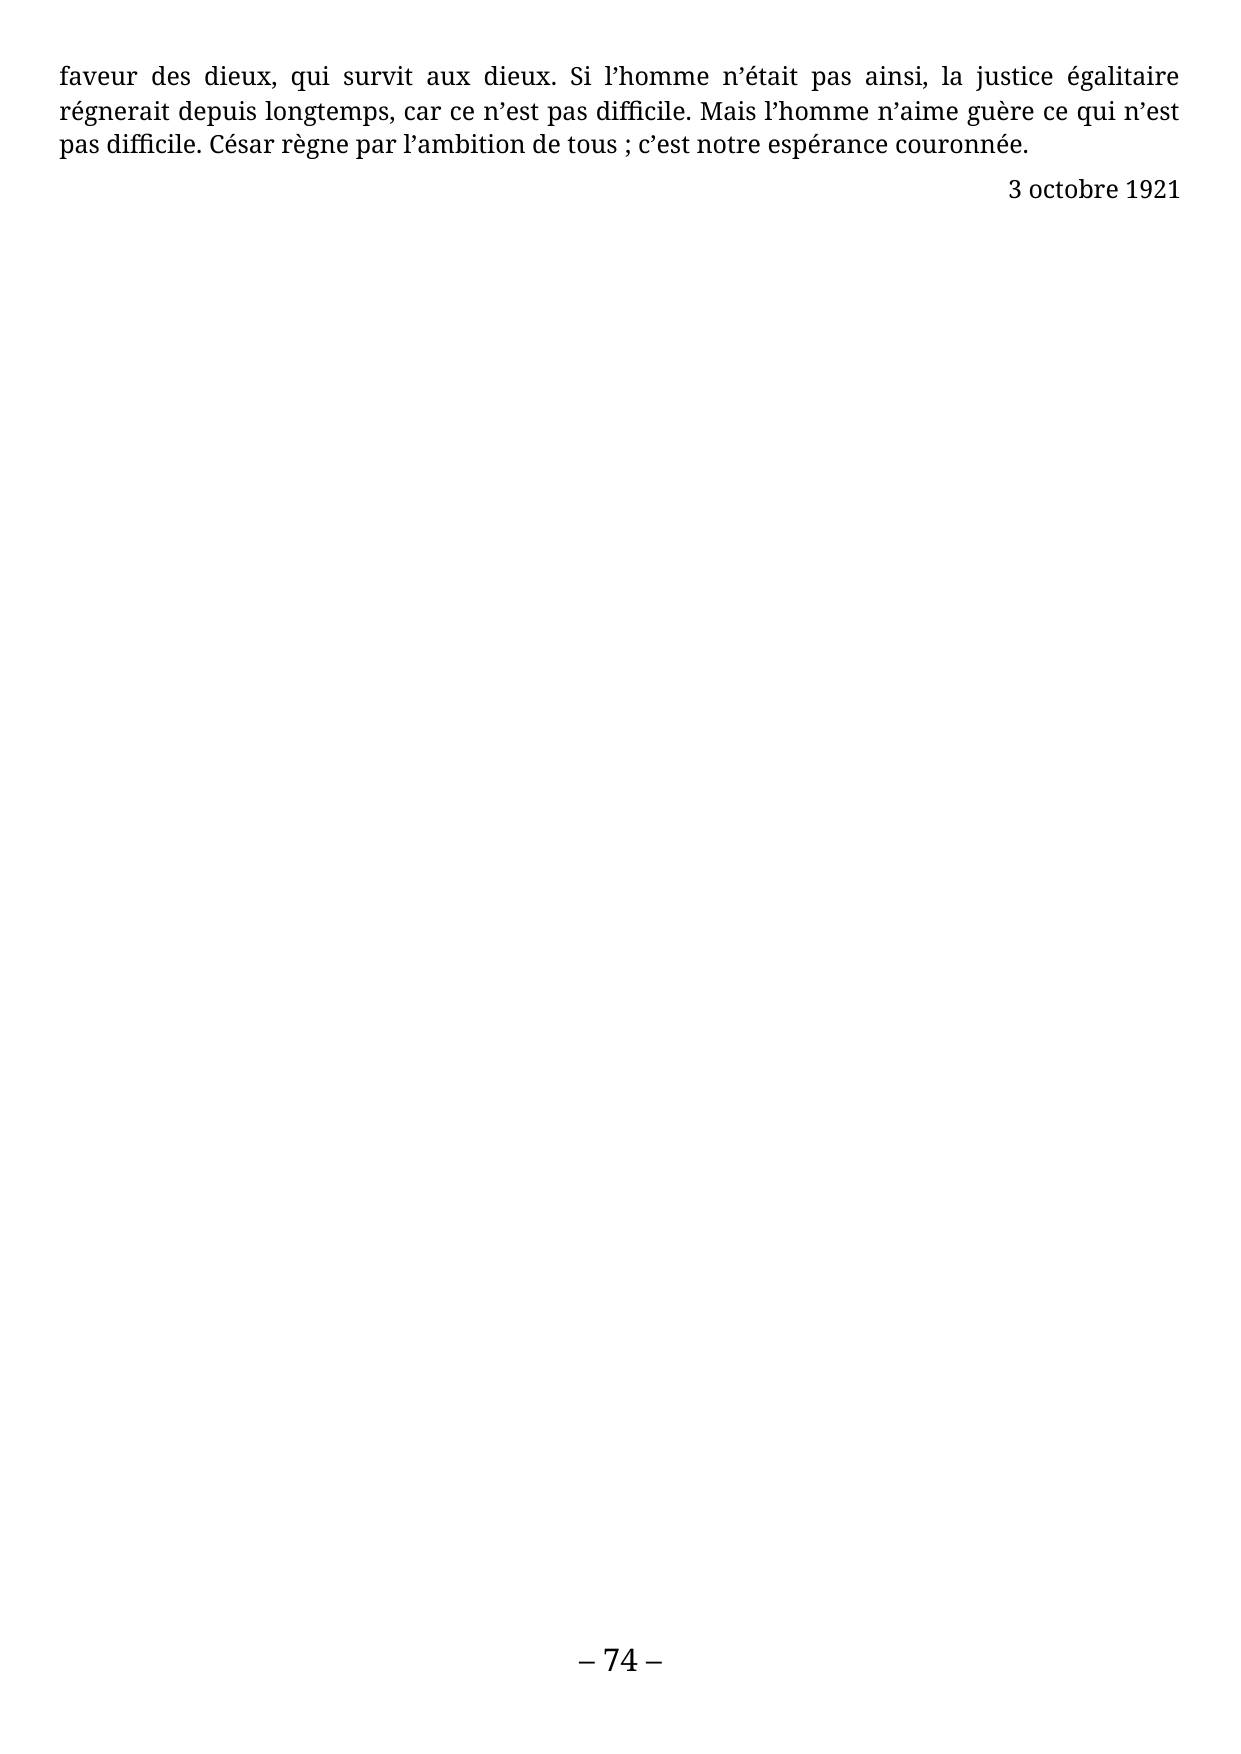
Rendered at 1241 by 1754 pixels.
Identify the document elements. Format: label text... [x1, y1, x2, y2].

text 3 octobre 1921 [59, 172, 1181, 206]
text faveur des dieux, qui survit aux dieux. Si l’homme n’était pas ainsi, la justice égalitaire régnerait depuis longtemps, car ce n’est pas difficile. Mais l’homme n’aime guère ce qui n’est pas difficile. César règne par l’ambition de tous ; c’est notre espérance couronnée. [59, 59, 1181, 161]
